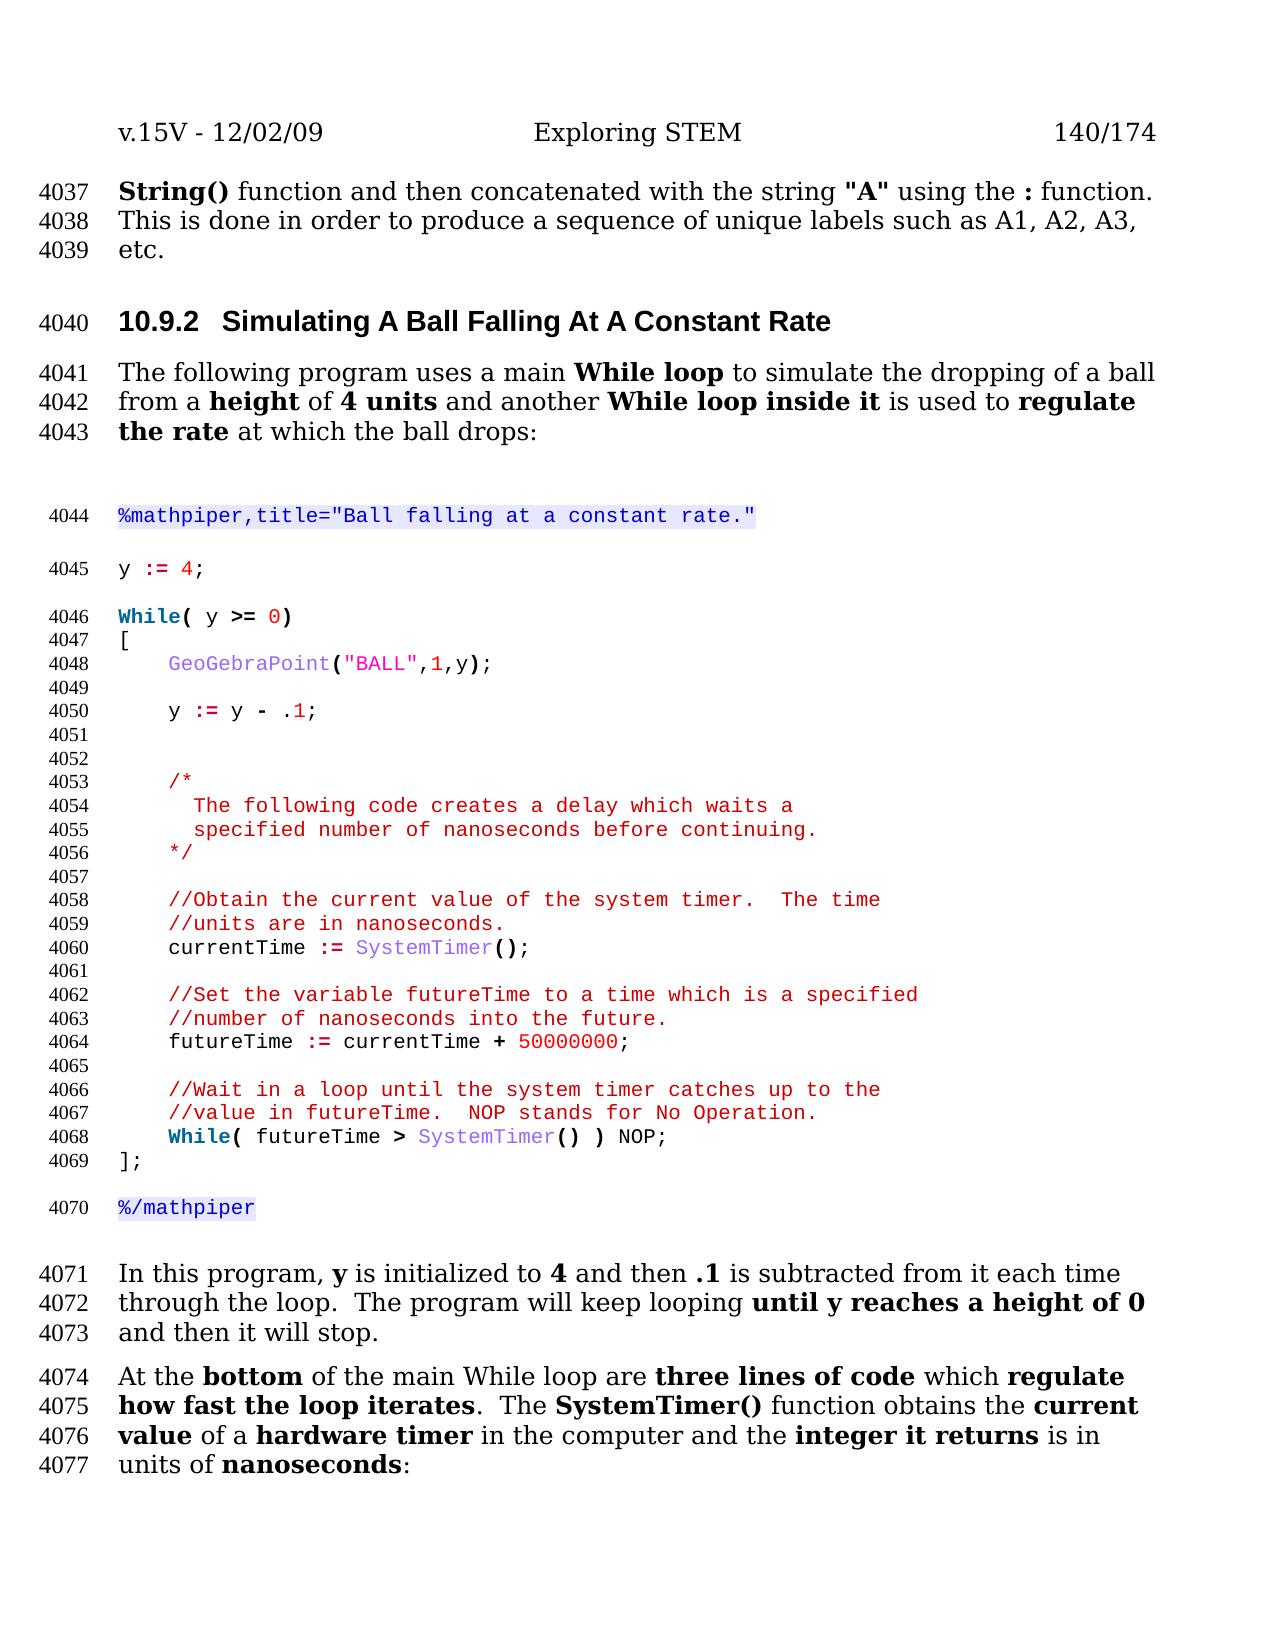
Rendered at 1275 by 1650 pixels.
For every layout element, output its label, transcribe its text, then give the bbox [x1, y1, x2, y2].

text String() function and then concatenated with the string "A" using the : function. This is done in order to produce a sequence of unique labels such as A1, A2, A3, etc. [118, 177, 1157, 264]
text //value in futureTime. NOP stands for No Operation. [118, 1102, 1157, 1126]
text */ [118, 842, 1157, 866]
text futureTime := currentTime + 50000000; [118, 1031, 1157, 1055]
text The following program uses a main While loop to simulate the dropping of a ball from a height of 4 units and another While loop inside it is used to regulate the rate at which the ball drops: [118, 358, 1157, 446]
text GeoGebraPoint("BALL",1,y); [118, 653, 1157, 677]
text The following code creates a delay which waits a [118, 795, 1157, 818]
text currentTime := SystemTimer(); [118, 937, 1157, 960]
text While( y >= 0) [118, 606, 1157, 629]
text //Set the variable futureTime to a time which is a specified [118, 984, 1157, 1008]
text specified number of nanoseconds before continuing. [118, 818, 1157, 842]
text In this program, y is initialized to 4 and then .1 is subtracted from it each time through the loop. The program will keep looping until y reaches a height of 0 and then it will stop. [118, 1259, 1157, 1347]
text //number of nanoseconds into the future. [118, 1008, 1157, 1031]
text ]; [118, 1149, 1157, 1173]
text [ [118, 629, 1157, 653]
text //Obtain the current value of the system timer. The time [118, 889, 1157, 913]
text y := y - .1; [118, 700, 1157, 724]
text /* [118, 771, 1157, 795]
text %mathpiper,title="Ball falling at a constant rate." [118, 505, 1157, 529]
text //Wait in a loop until the system timer catches up to the [118, 1079, 1157, 1102]
text //units are in nanoseconds. [118, 913, 1157, 937]
text While( futureTime > SystemTimer() ) NOP; [118, 1126, 1157, 1149]
subtitle Simulating A Ball Falling At A Constant Rate [118, 303, 1157, 337]
text %/mathpiper [118, 1197, 1157, 1221]
text At the bottom of the main While loop are three lines of code which regulate how fast the loop iterates. The SystemTimer() function obtains the current value of a hardware timer in the computer and the integer it returns is in units of nanoseconds: [118, 1362, 1157, 1479]
text y := 4; [118, 558, 1157, 582]
